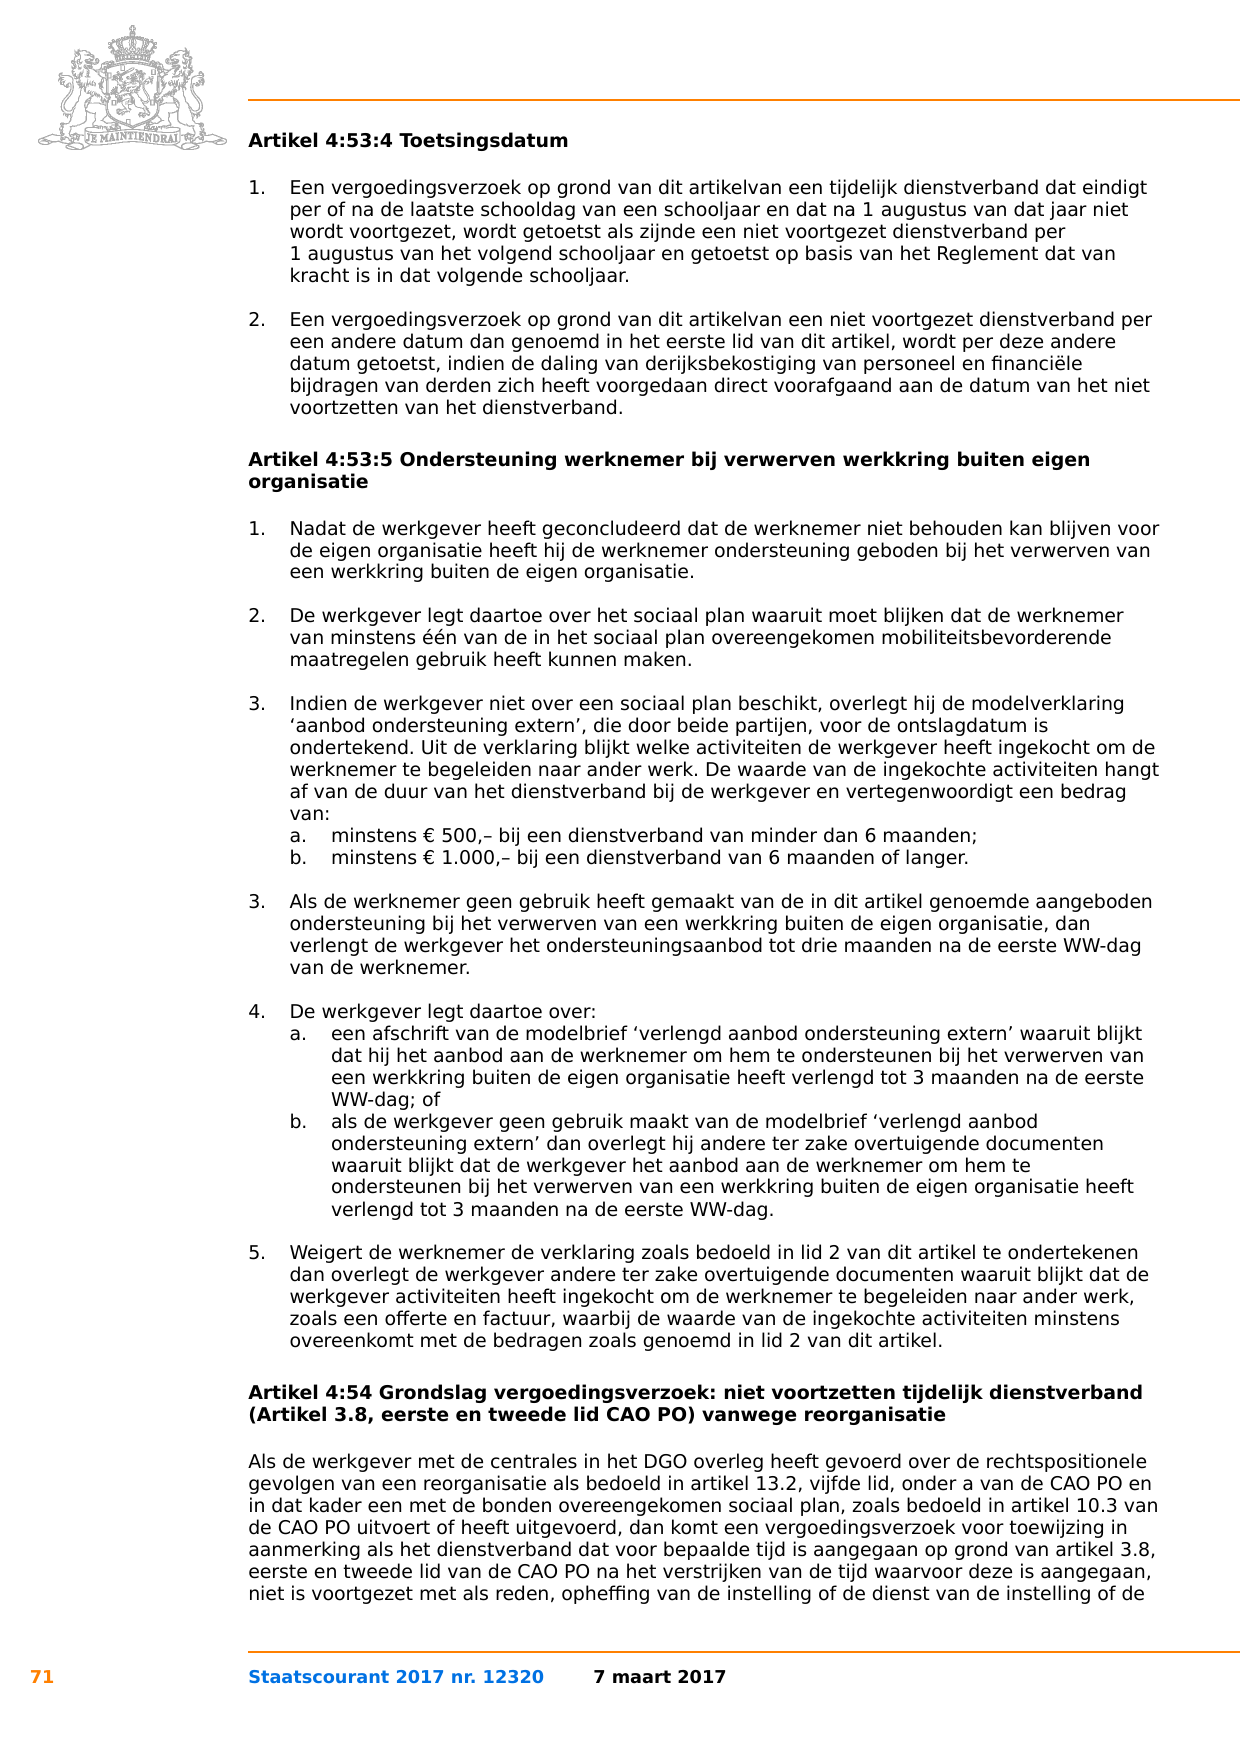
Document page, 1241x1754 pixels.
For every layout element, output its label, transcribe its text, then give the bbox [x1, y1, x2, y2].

text 3. Indien de werkgever niet over een sociaal plan beschikt, overlegt hij de modelverklaring ‘aanbod ondersteuning extern’, die door beide partijen, voor de ontslagdatum is ondertekend. Uit de verklaring blijkt welke activiteiten de werkgever heeft ingekocht om de werknemer te begeleiden naar ander werk. De waarde van de ingekochte activiteiten hangt af van de duur van het dienstverband bij de werkgever en vertegenwoordigt een bedrag van: [248, 693, 1163, 825]
text 4. De werkgever legt daartoe over: [248, 1001, 1163, 1023]
text a. minstens € 500,– bij een dienstverband van minder dan 6 maanden; [289, 825, 1163, 847]
text 5. Weigert de werknemer de verklaring zoals bedoeld in lid 2 van dit artikel te ondertekenen dan overlegt de werkgever andere ter zake overtuigende documenten waaruit blijkt dat de werkgever activiteiten heeft ingekocht om de werknemer te begeleiden naar ander werk, zoals een offerte en factuur, waarbij de waarde van de ingekochte activiteiten minstens overeenkomt met de bedragen zoals genoemd in lid 2 van dit artikel. [248, 1242, 1163, 1352]
text 2. Een vergoedingsverzoek op grond van dit artikelvan een niet voortgezet dienstverband per een andere datum dan genoemd in het eerste lid van dit artikel, wordt per deze andere datum getoetst, indien de daling van derijksbekostiging van personeel en financiële bijdragen van derden zich heeft voorgedaan direct voorafgaand aan de datum van het niet voortzetten van het dienstverband. [248, 309, 1163, 418]
text 2. De werkgever legt daartoe over het sociaal plan waaruit moet blijken dat de werknemer van minstens één van de in het sociaal plan overeengekomen mobiliteitsbevorderende maatregelen gebruik heeft kunnen maken. [248, 605, 1163, 671]
text b. als de werkgever geen gebruik maakt van de modelbrief ‘verlengd aanbod ondersteuning extern’ dan overlegt hij andere ter zake overtuigende documenten waaruit blijkt dat de werkgever het aanbod aan de werknemer om hem te ondersteunen bij het verwerven van een werkkring buiten de eigen organisatie heeft verlengd tot 3 maanden na de eerste WW-dag. [289, 1111, 1163, 1220]
text Als de werkgever met de centrales in het DGO overleg heeft gevoerd over de rechtspositionele gevolgen van een reorganisatie als bedoeld in artikel 13.2, vijfde lid, onder a van de CAO PO en in dat kader een met de bonden overeengekomen sociaal plan, zoals bedoeld in artikel 10.3 van de CAO PO uitvoert of heeft uitgevoerd, dan komt een vergoedingsverzoek voor toewijzing in aanmerking als het dienstverband dat voor bepaalde tijd is aangegaan op grond van artikel 3.8, eerste en tweede lid van de CAO PO na het verstrijken van de tijd waarvoor deze is aangegaan, niet is voortgezet met als reden, opheffing van de instelling of de dienst van de instelling of de [248, 1451, 1163, 1605]
text b. minstens € 1.000,– bij een dienstverband van 6 maanden of langer. [289, 847, 1163, 869]
text 1. Een vergoedingsverzoek op grond van dit artikelvan een tijdelijk dienstverband dat eindigt per of na de laatste schooldag van een schooljaar en dat na 1 augustus van dat jaar niet wordt voortgezet, wordt getoetst als zijnde een niet voortgezet dienstverband per 1 augustus van het volgend schooljaar en getoetst op basis van het Reglement dat van kracht is in dat volgende schooljaar. [248, 177, 1163, 287]
text a. een afschrift van de modelbrief ‘verlengd aanbod ondersteuning extern’ waaruit blijkt dat hij het aanbod aan de werknemer om hem te ondersteunen bij het verwerven van een werkkring buiten de eigen organisatie heeft verlengd tot 3 maanden na de eerste WW-dag; of [289, 1023, 1163, 1111]
text 3. Als de werknemer geen gebruik heeft gemaakt van de in dit artikel genoemde aangeboden ondersteuning bij het verwerven van een werkkring buiten de eigen organisatie, dan verlengt de werkgever het ondersteuningsaanbod tot drie maanden na de eerste WW-dag van de werknemer. [248, 891, 1163, 979]
text 1. Nadat de werkgever heeft geconcludeerd dat de werknemer niet behouden kan blijven voor de eigen organisatie heeft hij de werknemer ondersteuning geboden bij het verwerven van een werkkring buiten de eigen organisatie. [248, 517, 1163, 583]
subtitle Artikel 4:54 Grondslag vergoedingsverzoek: niet voortzetten tijdelijk dienstverband (Artikel 3.8, eerste en tweede lid CAO PO) vanwege reorganisatie [248, 1382, 1163, 1426]
picture [38, 25, 227, 150]
subtitle Artikel 4:53:4 Toetsingsdatum [248, 130, 1163, 152]
subtitle Artikel 4:53:5 Ondersteuning werknemer bij verwerven werkkring buiten eigen organisatie [248, 448, 1163, 492]
